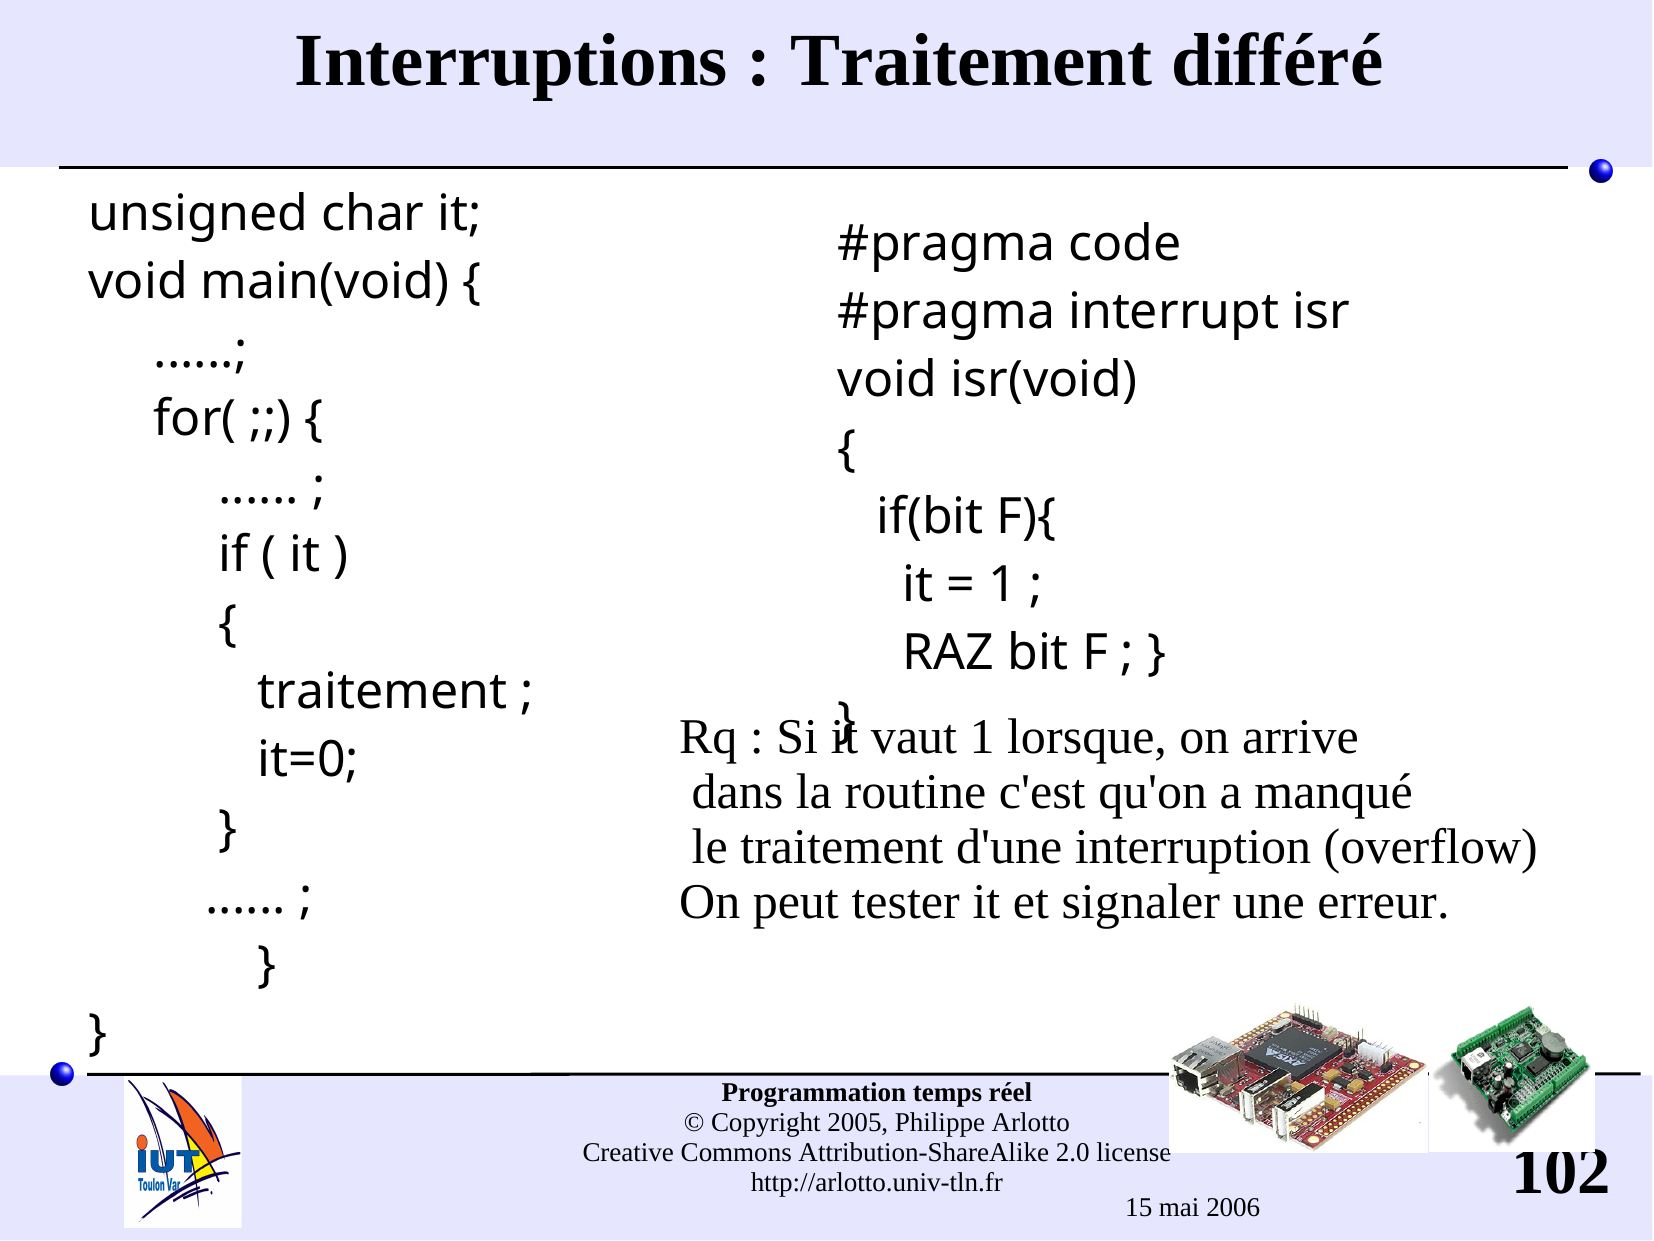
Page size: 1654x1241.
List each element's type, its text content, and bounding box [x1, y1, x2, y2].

text_box #pragma code #pragma interrupt isr void isr(void) { if(bit F){ it = 1 ; RAZ bit F ; } } [837, 206, 1418, 708]
picture [1429, 1000, 1595, 1152]
text_box unsigned char it; void main(void) { ......; for( ;;) { ...... ; if ( it ) { traitement ; it=0; } ...... ; } } [88, 177, 621, 1134]
title Interruptions : Traitement différé [95, 14, 1585, 107]
picture [1169, 1000, 1428, 1153]
text_box Rq : Si it vaut 1 lorsque, on arrive dans la routine c'est qu'on a manqué le traitement d'une interruption (overflow) On peut tester it et signaler une erreur. [679, 708, 1624, 975]
